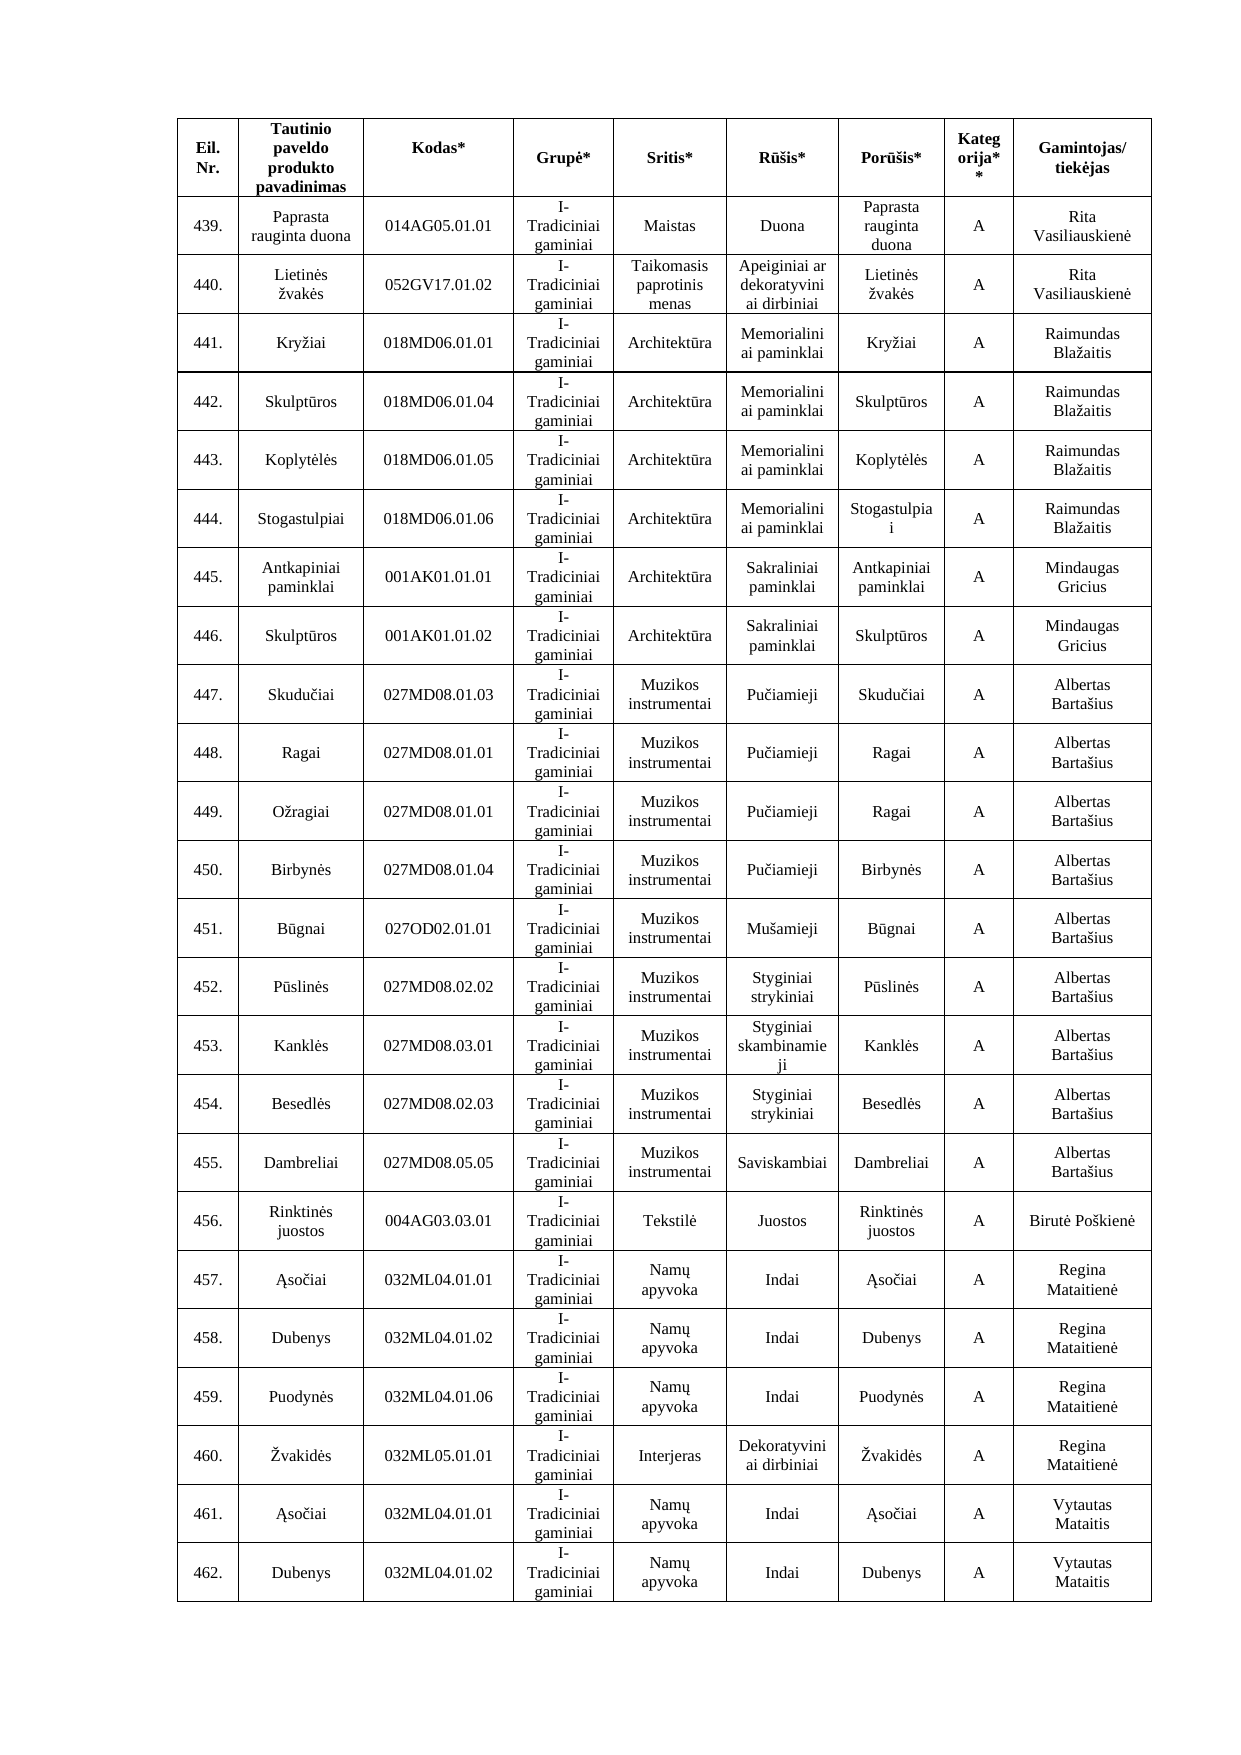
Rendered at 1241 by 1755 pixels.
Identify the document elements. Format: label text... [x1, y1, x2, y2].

table_cell I-Tradiciniai gaminiai [514, 314, 613, 371]
table_cell A [945, 373, 1013, 430]
table_cell Ąsočiai [239, 1251, 363, 1308]
table_cell Namų apyvoka [614, 1485, 726, 1542]
table_cell 001AK01.01.02 [364, 607, 513, 664]
table_cell Albertas Bartašius [1014, 782, 1151, 840]
table_cell Architektūra [614, 314, 726, 371]
table_cell A [945, 1368, 1013, 1425]
table_cell 027MD08.01.03 [364, 665, 513, 723]
table_cell I-Tradiciniai gaminiai [514, 782, 613, 840]
table_cell Tekstilė [614, 1192, 726, 1249]
table_cell Indai [727, 1368, 838, 1425]
table_header Kategorija** [945, 119, 1013, 196]
table_cell Antkapiniai paminklai [839, 548, 944, 606]
table_cell A [945, 490, 1013, 547]
table_cell Paprasta rauginta duona [239, 197, 363, 254]
table_cell 443. [178, 431, 238, 488]
table_cell Raimundas Blažaitis [1014, 373, 1151, 430]
table_cell A [945, 782, 1013, 840]
table_cell Albertas Bartašius [1014, 841, 1151, 898]
table_cell Architektūra [614, 548, 726, 606]
table_cell I-Tradiciniai gaminiai [514, 431, 613, 488]
table_cell I-Tradiciniai gaminiai [514, 1251, 613, 1308]
table_cell 027MD08.01.04 [364, 841, 513, 898]
table_header Sritis* [614, 119, 726, 196]
table_cell Lietinės žvakės [839, 255, 944, 313]
table_cell Albertas Bartašius [1014, 958, 1151, 1015]
table_header Eil. Nr. [178, 119, 238, 196]
table_cell Vytautas Mataitis [1014, 1485, 1151, 1542]
table_cell 448. [178, 724, 238, 781]
table_cell A [945, 1192, 1013, 1249]
table_cell Ąsočiai [239, 1485, 363, 1542]
table_cell A [945, 1134, 1013, 1191]
table_cell I-Tradiciniai gaminiai [514, 373, 613, 430]
table_cell Birbynės [839, 841, 944, 898]
table_cell I-Tradiciniai gaminiai [514, 899, 613, 957]
table_header Rūšis* [727, 119, 838, 196]
table_cell I-Tradiciniai gaminiai [514, 724, 613, 781]
table_cell Namų apyvoka [614, 1309, 726, 1367]
table_cell 444. [178, 490, 238, 547]
table_cell 447. [178, 665, 238, 723]
table_cell 441. [178, 314, 238, 371]
table_cell Ąsočiai [839, 1485, 944, 1542]
table_cell Skulptūros [239, 607, 363, 664]
table_cell Rita Vasiliauskienė [1014, 255, 1151, 313]
table_cell 459. [178, 1368, 238, 1425]
table_cell 032ML04.01.02 [364, 1309, 513, 1367]
table_cell 027OD02.01.01 [364, 899, 513, 957]
table_cell I-Tradiciniai gaminiai [514, 255, 613, 313]
table_cell Albertas Bartašius [1014, 1016, 1151, 1074]
table_cell I-Tradiciniai gaminiai [514, 490, 613, 547]
table_cell 027MD08.02.02 [364, 958, 513, 1015]
table_cell I-Tradiciniai gaminiai [514, 607, 613, 664]
table_cell Raimundas Blažaitis [1014, 490, 1151, 547]
table_cell Vytautas Mataitis [1014, 1543, 1151, 1601]
table_cell Sakraliniai paminklai [727, 607, 838, 664]
table_cell Stogastulpiai [839, 490, 944, 547]
table_cell 460. [178, 1426, 238, 1484]
table_cell Indai [727, 1251, 838, 1308]
table_cell Dubenys [239, 1309, 363, 1367]
table_cell Muzikos instrumentai [614, 899, 726, 957]
table_cell Dekoratyviniai dirbiniai [727, 1426, 838, 1484]
table_cell Lietinės žvakės [239, 255, 363, 313]
table_cell Muzikos instrumentai [614, 841, 726, 898]
table_cell 449. [178, 782, 238, 840]
table_cell 052GV17.01.02 [364, 255, 513, 313]
table_cell Kryžiai [239, 314, 363, 371]
table_cell 027MD08.01.01 [364, 724, 513, 781]
table_cell Koplytėlės [239, 431, 363, 488]
table_cell Indai [727, 1485, 838, 1542]
table_cell Namų apyvoka [614, 1368, 726, 1425]
table_cell 027MD08.05.05 [364, 1134, 513, 1191]
table_cell 032ML05.01.01 [364, 1426, 513, 1484]
table_cell Albertas Bartašius [1014, 724, 1151, 781]
table_cell Pučiamieji [727, 724, 838, 781]
table_cell Rinktinės juostos [239, 1192, 363, 1249]
table_cell I-Tradiciniai gaminiai [514, 665, 613, 723]
table_cell A [945, 1016, 1013, 1074]
table_cell Duona [727, 197, 838, 254]
table_cell Paprasta rauginta duona [839, 197, 944, 254]
table_cell Dubenys [239, 1543, 363, 1601]
table_cell Regina Mataitienė [1014, 1426, 1151, 1484]
table_cell Ragai [239, 724, 363, 781]
table_cell Raimundas Blažaitis [1014, 431, 1151, 488]
table_cell Dubenys [839, 1543, 944, 1601]
table_cell A [945, 1543, 1013, 1601]
table_cell A [945, 841, 1013, 898]
table_cell Pučiamieji [727, 782, 838, 840]
table_cell 018MD06.01.01 [364, 314, 513, 371]
table_cell Albertas Bartašius [1014, 665, 1151, 723]
table_cell 450. [178, 841, 238, 898]
table_cell Kanklės [839, 1016, 944, 1074]
table_cell Dambreliai [239, 1134, 363, 1191]
table_cell Antkapiniai paminklai [239, 548, 363, 606]
table_cell Skudučiai [239, 665, 363, 723]
table_cell Regina Mataitienė [1014, 1368, 1151, 1425]
table_cell Apeiginiai ar dekoratyviniai dirbiniai [727, 255, 838, 313]
table_cell Mindaugas Gricius [1014, 607, 1151, 664]
table_cell A [945, 899, 1013, 957]
table_cell A [945, 1309, 1013, 1367]
table_cell 454. [178, 1075, 238, 1132]
table_cell Namų apyvoka [614, 1251, 726, 1308]
table_cell I-Tradiciniai gaminiai [514, 1485, 613, 1542]
table_cell I-Tradiciniai gaminiai [514, 841, 613, 898]
table_cell Muzikos instrumentai [614, 1016, 726, 1074]
table_cell I-Tradiciniai gaminiai [514, 548, 613, 606]
table_cell I-Tradiciniai gaminiai [514, 1368, 613, 1425]
table_cell A [945, 607, 1013, 664]
table_cell Architektūra [614, 607, 726, 664]
table_cell Memorialiniai paminklai [727, 373, 838, 430]
table_cell A [945, 314, 1013, 371]
table_cell 442. [178, 373, 238, 430]
table_cell Ąsočiai [839, 1251, 944, 1308]
table_cell Memorialiniai paminklai [727, 490, 838, 547]
table_cell 032ML04.01.02 [364, 1543, 513, 1601]
table_cell Maistas [614, 197, 726, 254]
table_cell 018MD06.01.06 [364, 490, 513, 547]
table_cell I-Tradiciniai gaminiai [514, 1016, 613, 1074]
table_cell Muzikos instrumentai [614, 665, 726, 723]
table_cell 001AK01.01.01 [364, 548, 513, 606]
table_cell Ožragiai [239, 782, 363, 840]
table_cell Indai [727, 1543, 838, 1601]
table_cell 032ML04.01.01 [364, 1485, 513, 1542]
table_cell A [945, 255, 1013, 313]
table_cell Pučiamieji [727, 665, 838, 723]
table_cell Skudučiai [839, 665, 944, 723]
table_cell Būgnai [239, 899, 363, 957]
table_cell I-Tradiciniai gaminiai [514, 958, 613, 1015]
table_cell 439. [178, 197, 238, 254]
table_cell Pučiamieji [727, 841, 838, 898]
table_cell Besedlės [839, 1075, 944, 1132]
table_cell Memorialiniai paminklai [727, 314, 838, 371]
table_cell Birbynės [239, 841, 363, 898]
table_cell Stogastulpiai [239, 490, 363, 547]
table_cell 032ML04.01.06 [364, 1368, 513, 1425]
table_cell 027MD08.02.03 [364, 1075, 513, 1132]
table_cell Juostos [727, 1192, 838, 1249]
table_cell Skulptūros [239, 373, 363, 430]
table_cell Rinktinės juostos [839, 1192, 944, 1249]
table_cell Albertas Bartašius [1014, 1075, 1151, 1132]
table_cell Muzikos instrumentai [614, 1075, 726, 1132]
table_cell 462. [178, 1543, 238, 1601]
table_cell Koplytėlės [839, 431, 944, 488]
table_cell I-Tradiciniai gaminiai [514, 1075, 613, 1132]
table_cell Memorialiniai paminklai [727, 431, 838, 488]
table_cell Kanklės [239, 1016, 363, 1074]
table_cell Puodynės [839, 1368, 944, 1425]
table_cell Styginiai strykiniai [727, 958, 838, 1015]
table_cell A [945, 1485, 1013, 1542]
table_cell Architektūra [614, 490, 726, 547]
table_header Kodas* [364, 119, 513, 196]
table_cell Taikomasis paprotinis menas [614, 255, 726, 313]
table_cell Styginiai skambinamieji [727, 1016, 838, 1074]
table_cell Skulptūros [839, 373, 944, 430]
table_cell 445. [178, 548, 238, 606]
table_cell Dubenys [839, 1309, 944, 1367]
table_cell Puodynės [239, 1368, 363, 1425]
table_cell A [945, 431, 1013, 488]
table_cell A [945, 724, 1013, 781]
table_cell A [945, 1426, 1013, 1484]
table_cell Ragai [839, 782, 944, 840]
table_cell Skulptūros [839, 607, 944, 664]
table_cell 457. [178, 1251, 238, 1308]
table_cell 032ML04.01.01 [364, 1251, 513, 1308]
table_cell Albertas Bartašius [1014, 1134, 1151, 1191]
table_cell I-Tradiciniai gaminiai [514, 1134, 613, 1191]
table_cell Regina Mataitienė [1014, 1251, 1151, 1308]
table_cell 004AG03.03.01 [364, 1192, 513, 1249]
table_cell 018MD06.01.05 [364, 431, 513, 488]
table_cell 452. [178, 958, 238, 1015]
table_cell I-Tradiciniai gaminiai [514, 1309, 613, 1367]
table_cell A [945, 958, 1013, 1015]
table_cell Architektūra [614, 373, 726, 430]
table_cell Muzikos instrumentai [614, 724, 726, 781]
table_cell Dambreliai [839, 1134, 944, 1191]
table_cell 456. [178, 1192, 238, 1249]
table_cell Regina Mataitienė [1014, 1309, 1151, 1367]
table_cell 453. [178, 1016, 238, 1074]
table_cell 018MD06.01.04 [364, 373, 513, 430]
table_cell Albertas Bartašius [1014, 899, 1151, 957]
table_cell 440. [178, 255, 238, 313]
table_cell I-Tradiciniai gaminiai [514, 1192, 613, 1249]
table_cell I-Tradiciniai gaminiai [514, 1426, 613, 1484]
table_cell Žvakidės [839, 1426, 944, 1484]
table_cell Architektūra [614, 431, 726, 488]
table_header Porūšis* [839, 119, 944, 196]
table_cell Namų apyvoka [614, 1543, 726, 1601]
table_cell A [945, 665, 1013, 723]
table_cell Styginiai strykiniai [727, 1075, 838, 1132]
table_cell Saviskambiai [727, 1134, 838, 1191]
table_cell Rita Vasiliauskienė [1014, 197, 1151, 254]
table_cell Ragai [839, 724, 944, 781]
table_cell 451. [178, 899, 238, 957]
table_cell Raimundas Blažaitis [1014, 314, 1151, 371]
table_cell Muzikos instrumentai [614, 958, 726, 1015]
table_cell 014AG05.01.01 [364, 197, 513, 254]
table_cell A [945, 1075, 1013, 1132]
table_cell 461. [178, 1485, 238, 1542]
table_cell 446. [178, 607, 238, 664]
table_cell Pūslinės [239, 958, 363, 1015]
table_cell I-Tradiciniai gaminiai [514, 197, 613, 254]
table_cell 455. [178, 1134, 238, 1191]
table_cell Birutė Poškienė [1014, 1192, 1151, 1249]
table_cell Muzikos instrumentai [614, 1134, 726, 1191]
table_cell 458. [178, 1309, 238, 1367]
table_header Tautinio paveldo produkto pavadinimas [239, 119, 363, 196]
table_header Gamintojas/ tiekėjas [1014, 119, 1151, 196]
table_cell Mindaugas Gricius [1014, 548, 1151, 606]
table_cell Mušamieji [727, 899, 838, 957]
table_cell A [945, 1251, 1013, 1308]
table_cell A [945, 197, 1013, 254]
table_cell Indai [727, 1309, 838, 1367]
table_cell Interjeras [614, 1426, 726, 1484]
table_cell I-Tradiciniai gaminiai [514, 1543, 613, 1601]
table_cell Pūslinės [839, 958, 944, 1015]
table_cell Būgnai [839, 899, 944, 957]
table_cell 027MD08.01.01 [364, 782, 513, 840]
table_cell Žvakidės [239, 1426, 363, 1484]
table_cell A [945, 548, 1013, 606]
table_cell Sakraliniai paminklai [727, 548, 838, 606]
table_cell Muzikos instrumentai [614, 782, 726, 840]
table_cell Besedlės [239, 1075, 363, 1132]
table_cell 027MD08.03.01 [364, 1016, 513, 1074]
table_cell Kryžiai [839, 314, 944, 371]
table_header Grupė* [514, 119, 613, 196]
